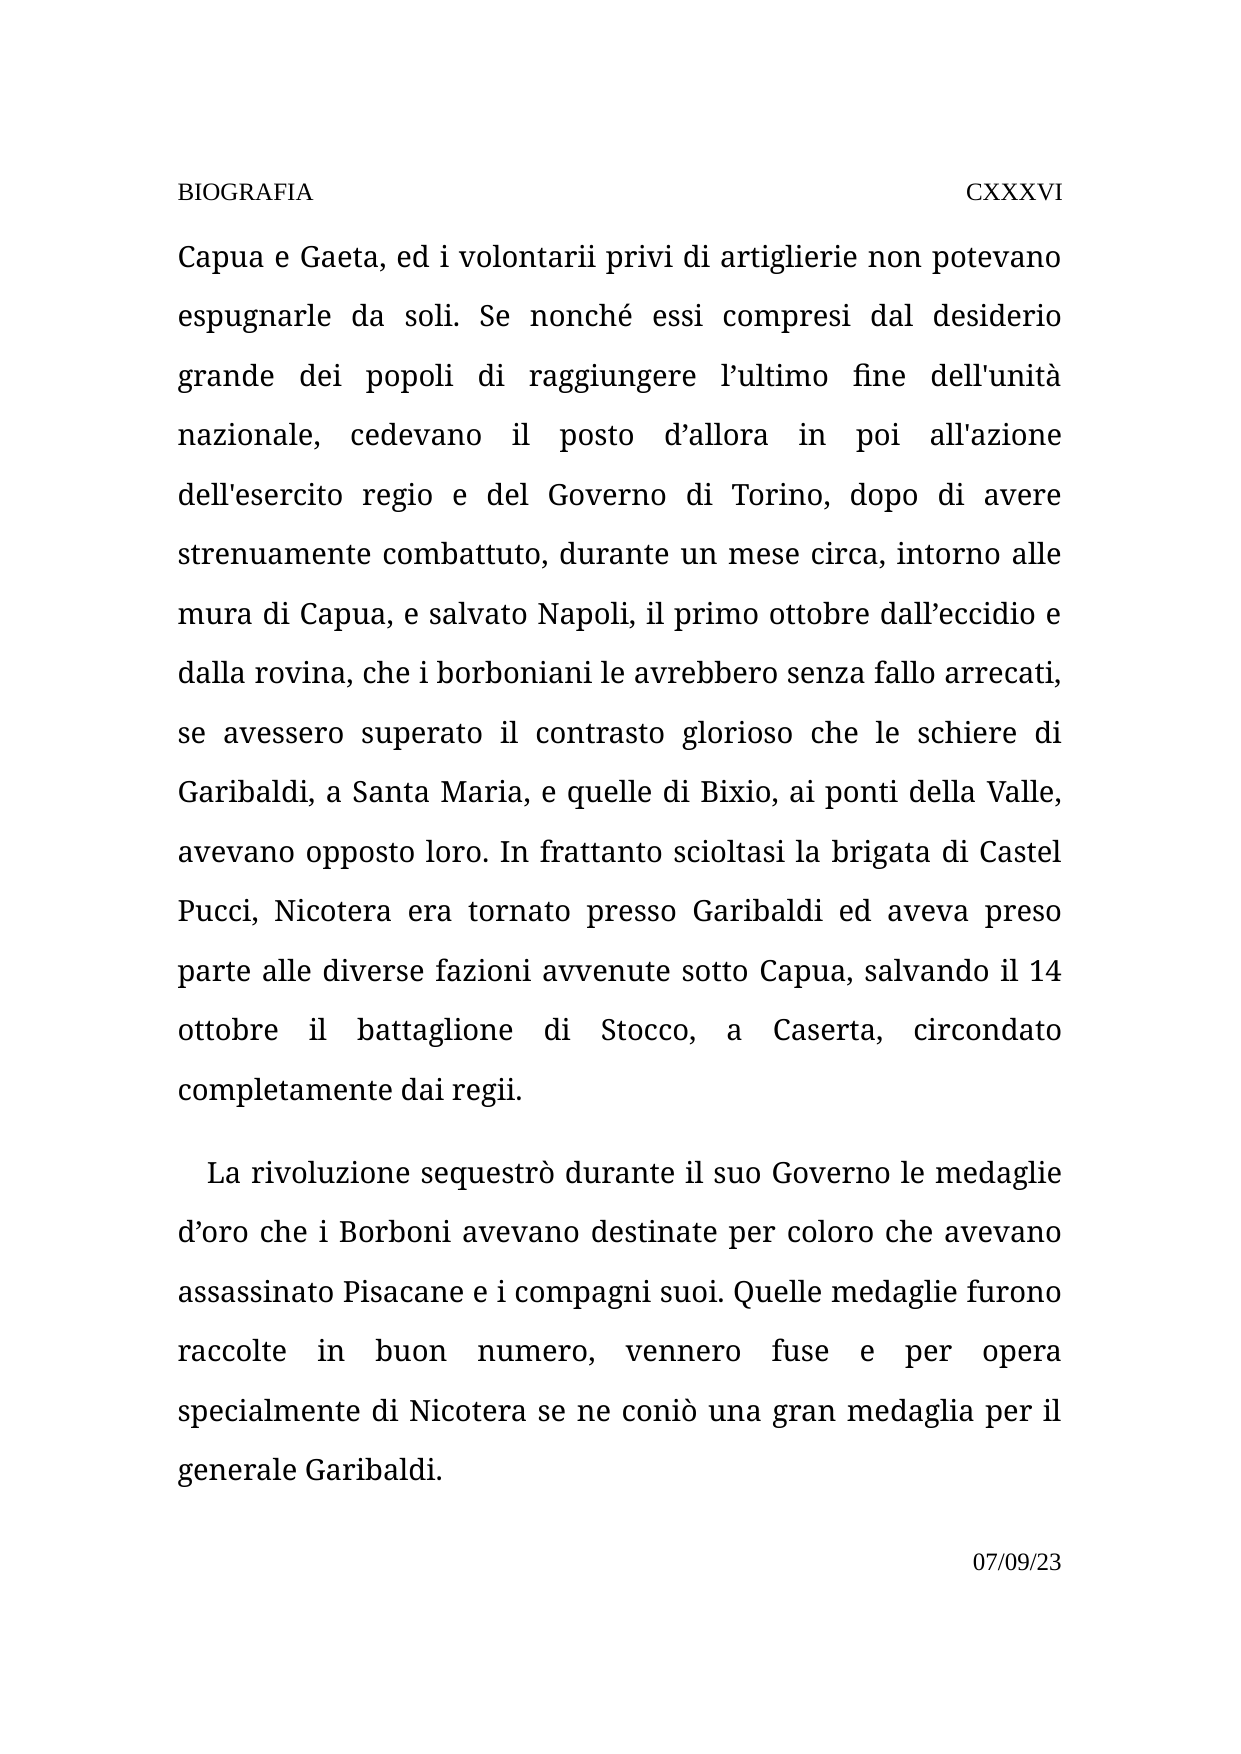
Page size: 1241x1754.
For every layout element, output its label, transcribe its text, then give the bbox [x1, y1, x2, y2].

text La rivoluzione sequestrò durante il suo Governo le medaglie d’oro che i Borboni avevano destinate per coloro che avevano assassinato Pisacane e i compagni suoi. Quelle medaglie furono raccolte in buon numero, vennero fuse e per opera specialmente di Nicotera se ne coniò una gran medaglia per il generale Garibaldi. [177, 1152, 1063, 1489]
text Capua e Gaeta, ed i volontarii privi di artiglierie non potevano espugnarle da soli. Se nonché essi compresi dal desiderio grande dei popoli di raggiungere l’ultimo fine dell'unità nazionale, cedevano il posto d’allora in poi all'azione dell'esercito regio e del Governo di Torino, dopo di avere strenuamente combattuto, durante un mese circa, intorno alle mura di Capua, e salvato Napoli, il primo ottobre dall’eccidio e dalla rovina, che i borboniani le avrebbero senza fallo arrecati, se avessero superato il contrasto glorioso che le schiere di Garibaldi, a Santa Maria, e quelle di Bixio, ai ponti della Valle, avevano opposto loro. In frattanto scioltasi la brigata di Castel Pucci, Nicotera era tornato presso Garibaldi ed aveva preso parte alle diverse fazioni avvenute sotto Capua, salvando il 14 ottobre il battaglione di Stocco, a Caserta, circondato completamente dai regii. [177, 236, 1063, 1108]
